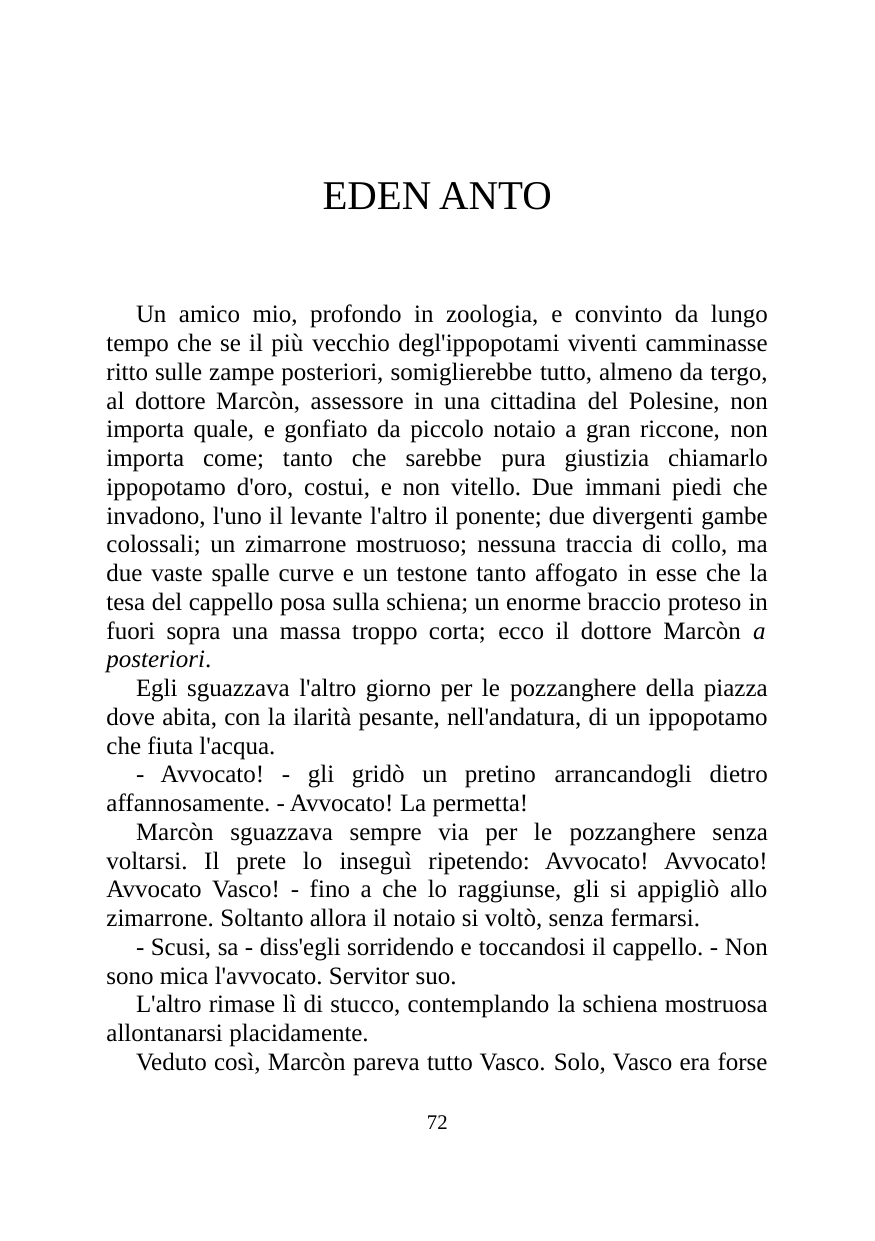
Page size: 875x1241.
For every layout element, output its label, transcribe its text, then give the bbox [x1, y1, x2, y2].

text Un amico mio, profondo in zoologia, e convinto da lungo tempo che se il più vecchio degl'ippopotami viventi camminasse ritto sulle zampe posteriori, somiglierebbe tutto, almeno da tergo, al dottore Marcòn, assessore in una cittadina del Polesine, non importa quale, e gonfiato da piccolo notaio a gran riccone, non importa come; tanto che sarebbe pura giustizia chiamarlo ippopotamo d'oro, costui, e non vitello. Due immani piedi che invadono, l'uno il levante l'altro il ponente; due divergenti gambe colossali; un zimarrone mostruoso; nessuna traccia di collo, ma due vaste spalle curve e un testone tanto affogato in esse che la tesa del cappello posa sulla schiena; un enorme braccio proteso in fuori sopra una massa troppo corta; ecco il dottore Marcòn a posteriori. [106, 299, 768, 673]
text Egli sguazzava l'altro giorno per le pozzanghere della piazza dove abita, con la ilarità pesante, nell'andatura, di un ippopotamo che fiuta l'acqua. [106, 673, 768, 759]
text Marcòn sguazzava sempre via per le pozzanghere senza voltarsi. Il prete lo inseguì ripetendo: Avvocato! Avvocato! Avvocato Vasco! - fino a che lo raggiunse, gli si appigliò allo zimarrone. Soltanto allora il notaio si voltò, senza fermarsi. [106, 817, 768, 932]
subtitle EDEN ANTO [106, 171, 768, 218]
text Veduto così, Marcòn pareva tutto Vasco. Solo, Vasco era forse [106, 1047, 768, 1076]
text - Scusi, sa - diss'egli sorridendo e toccandosi il cappello. - Non sono mica l'avvocato. Servitor suo. [106, 932, 768, 989]
text L'altro rimase lì di stucco, contemplando la schiena mostruosa allontanarsi placidamente. [106, 989, 768, 1047]
text - Avvocato! - gli gridò un pretino arrancandogli dietro affannosamente. - Avvocato! La permetta! [106, 759, 768, 817]
